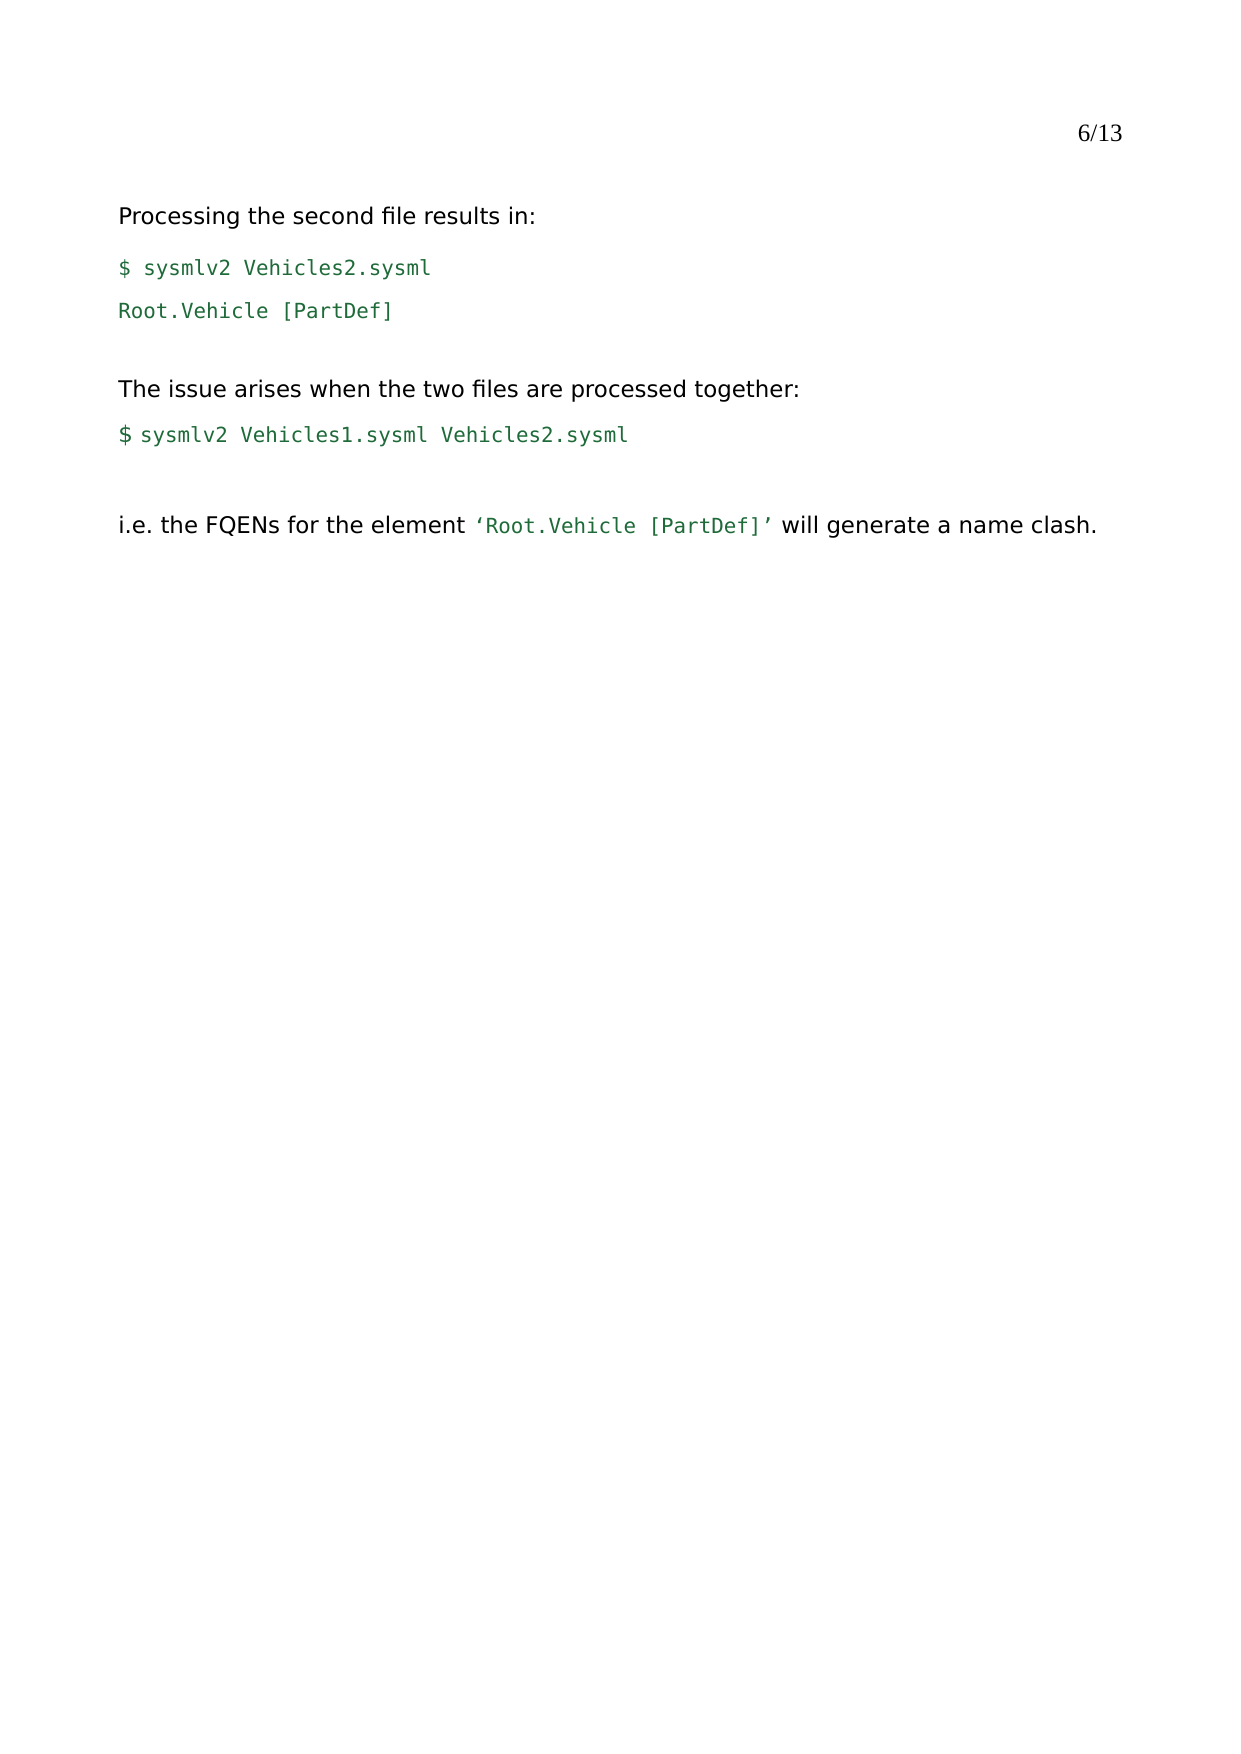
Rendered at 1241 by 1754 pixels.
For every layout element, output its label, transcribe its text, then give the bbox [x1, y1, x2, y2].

text $ sysmlv2 Vehicles2.sysml [118, 256, 1122, 281]
text i.e. the FQENs for the element ‘Root.Vehicle [PartDef]’ will generate a name clash. [118, 512, 1122, 539]
text The issue arises when the two files are processed together: [118, 376, 1122, 403]
text $ sysmlv2 Vehicles1.sysml Vehicles2.sysml [118, 422, 1122, 448]
text Root.Vehicle [PartDef] [118, 299, 1122, 323]
text Processing the second file results in: [118, 203, 1122, 230]
